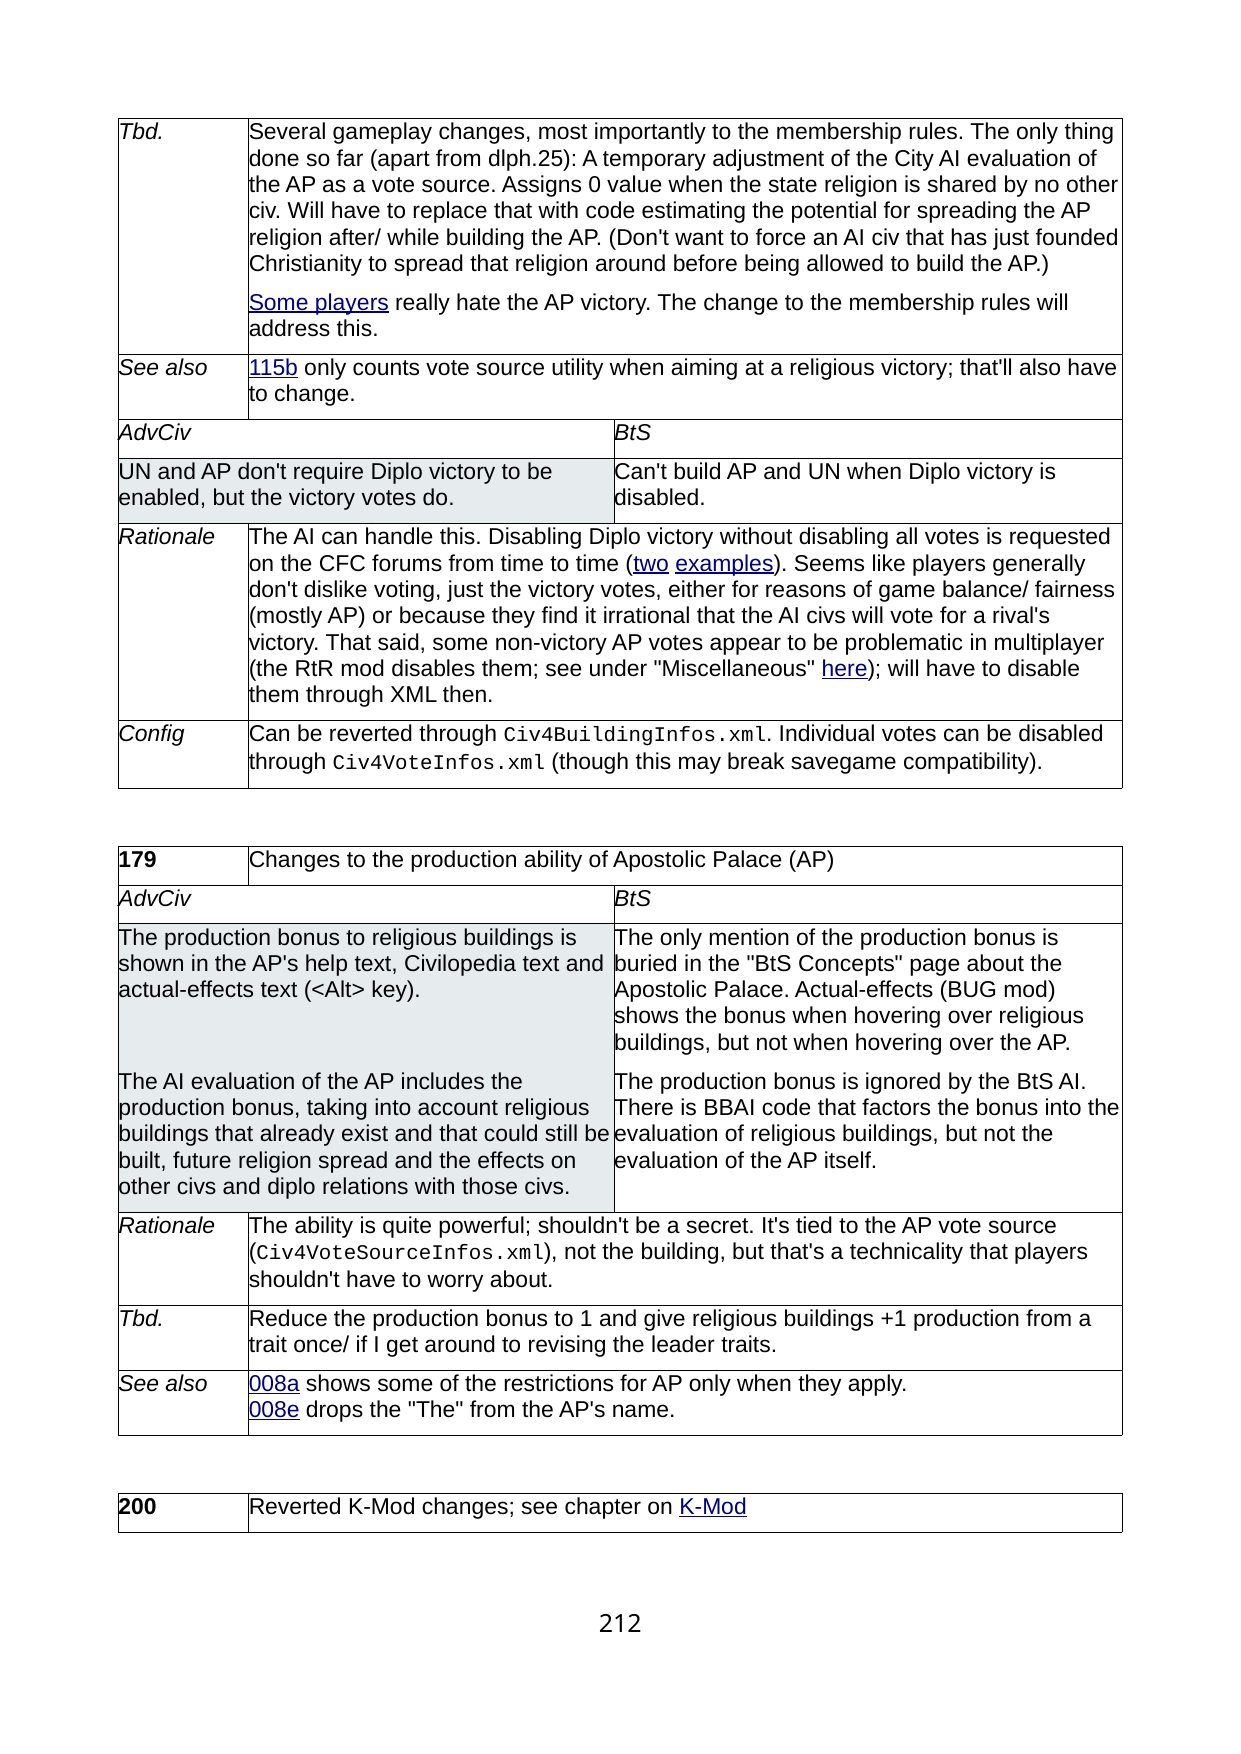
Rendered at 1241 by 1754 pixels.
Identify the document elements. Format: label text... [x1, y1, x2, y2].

table_cell Rationale [119, 1213, 248, 1305]
table_cell Reduce the production bonus to 1 and give religious buildings +1 production from a trait once/ if I get around to revising the leader traits. [249, 1306, 1122, 1370]
table_cell The AI can handle this. Disabling Diplo victory without disabling all votes is requested on the CFC forums from time to time (two examples). Seems like players generally don't dislike voting, just the victory votes, either for reasons of game balance/ fairness (mostly AP) or because they find it irrational that the AI civs will vote for a rival's victory. That said, some non-victory AP votes appear to be problematic in multiplayer (the RtR mod disables them; see under "Miscellaneous" here); will have to disable them through XML then. [249, 524, 1122, 720]
table_cell Rationale [119, 524, 248, 720]
table_cell AdvCiv [119, 886, 614, 923]
table_cell 008a shows some of the restrictions for AP only when they apply. 008e drops the "The" from the AP's name. [249, 1371, 1122, 1435]
table_header 200 [119, 1494, 248, 1532]
table_cell Can be reverted through Civ4BuildingInfos.xml. Individual votes can be disabled through Civ4VoteInfos.xml (though this may break savegame compatibility). [249, 721, 1122, 788]
table_cell AdvCiv [119, 420, 614, 458]
table_cell The production bonus to religious buildings is shown in the AP's help text, Civilopedia text and actual-effects text (<Alt> key). The AI evaluation of the AP includes the production bonus, taking into account religious buildings that already exist and that could still be built, future religion spread and the effects on other civs and diplo relations with those civs. [119, 924, 614, 1212]
table_cell See also [119, 1371, 248, 1435]
table_cell UN and AP don't require Diplo victory to be enabled, but the victory votes do. [119, 459, 614, 523]
table_cell BtS [615, 886, 1122, 923]
table_cell Tbd. [119, 1306, 248, 1370]
table_cell 115b only counts vote source utility when aiming at a religious victory; that'll also have to change. [249, 355, 1122, 419]
table_cell The ability is quite powerful; shouldn't be a secret. It's tied to the AP vote source (Civ4VoteSourceInfos.xml), not the building, but that's a technicality that players shouldn't have to worry about. [249, 1213, 1122, 1305]
table_header 179 [119, 847, 248, 884]
table_header Changes to the production ability of Apostolic Palace (AP) [249, 847, 1122, 884]
table_header Reverted K-Mod changes; see chapter on K-Mod [249, 1494, 1122, 1532]
table_cell Tbd. [119, 119, 248, 354]
table_cell The only mention of the production bonus is buried in the "BtS Concepts" page about the Apostolic Palace. Actual-effects (BUG mod) shows the bonus when hovering over religious buildings, but not when hovering over the AP. The production bonus is ignored by the BtS AI. There is BBAI code that factors the bonus into the evaluation of religious buildings, but not the evaluation of the AP itself. [615, 924, 1122, 1212]
table_cell Config [119, 721, 248, 788]
table_cell Can't build AP and UN when Diplo victory is disabled. [615, 459, 1122, 523]
table_cell BtS [615, 420, 1122, 458]
table_cell Several gameplay changes, most importantly to the membership rules. The only thing done so far (apart from dlph.25): A temporary adjustment of the City AI evaluation of the AP as a vote source. Assigns 0 value when the state religion is shared by no other civ. Will have to replace that with code estimating the potential for spreading the AP religion after/ while building the AP. (Don't want to force an AI civ that has just founded Christianity to spread that religion around before being allowed to build the AP.) Some players really hate the AP victory. The change to the membership rules will address this. [249, 119, 1122, 354]
table_cell See also [119, 355, 248, 419]
